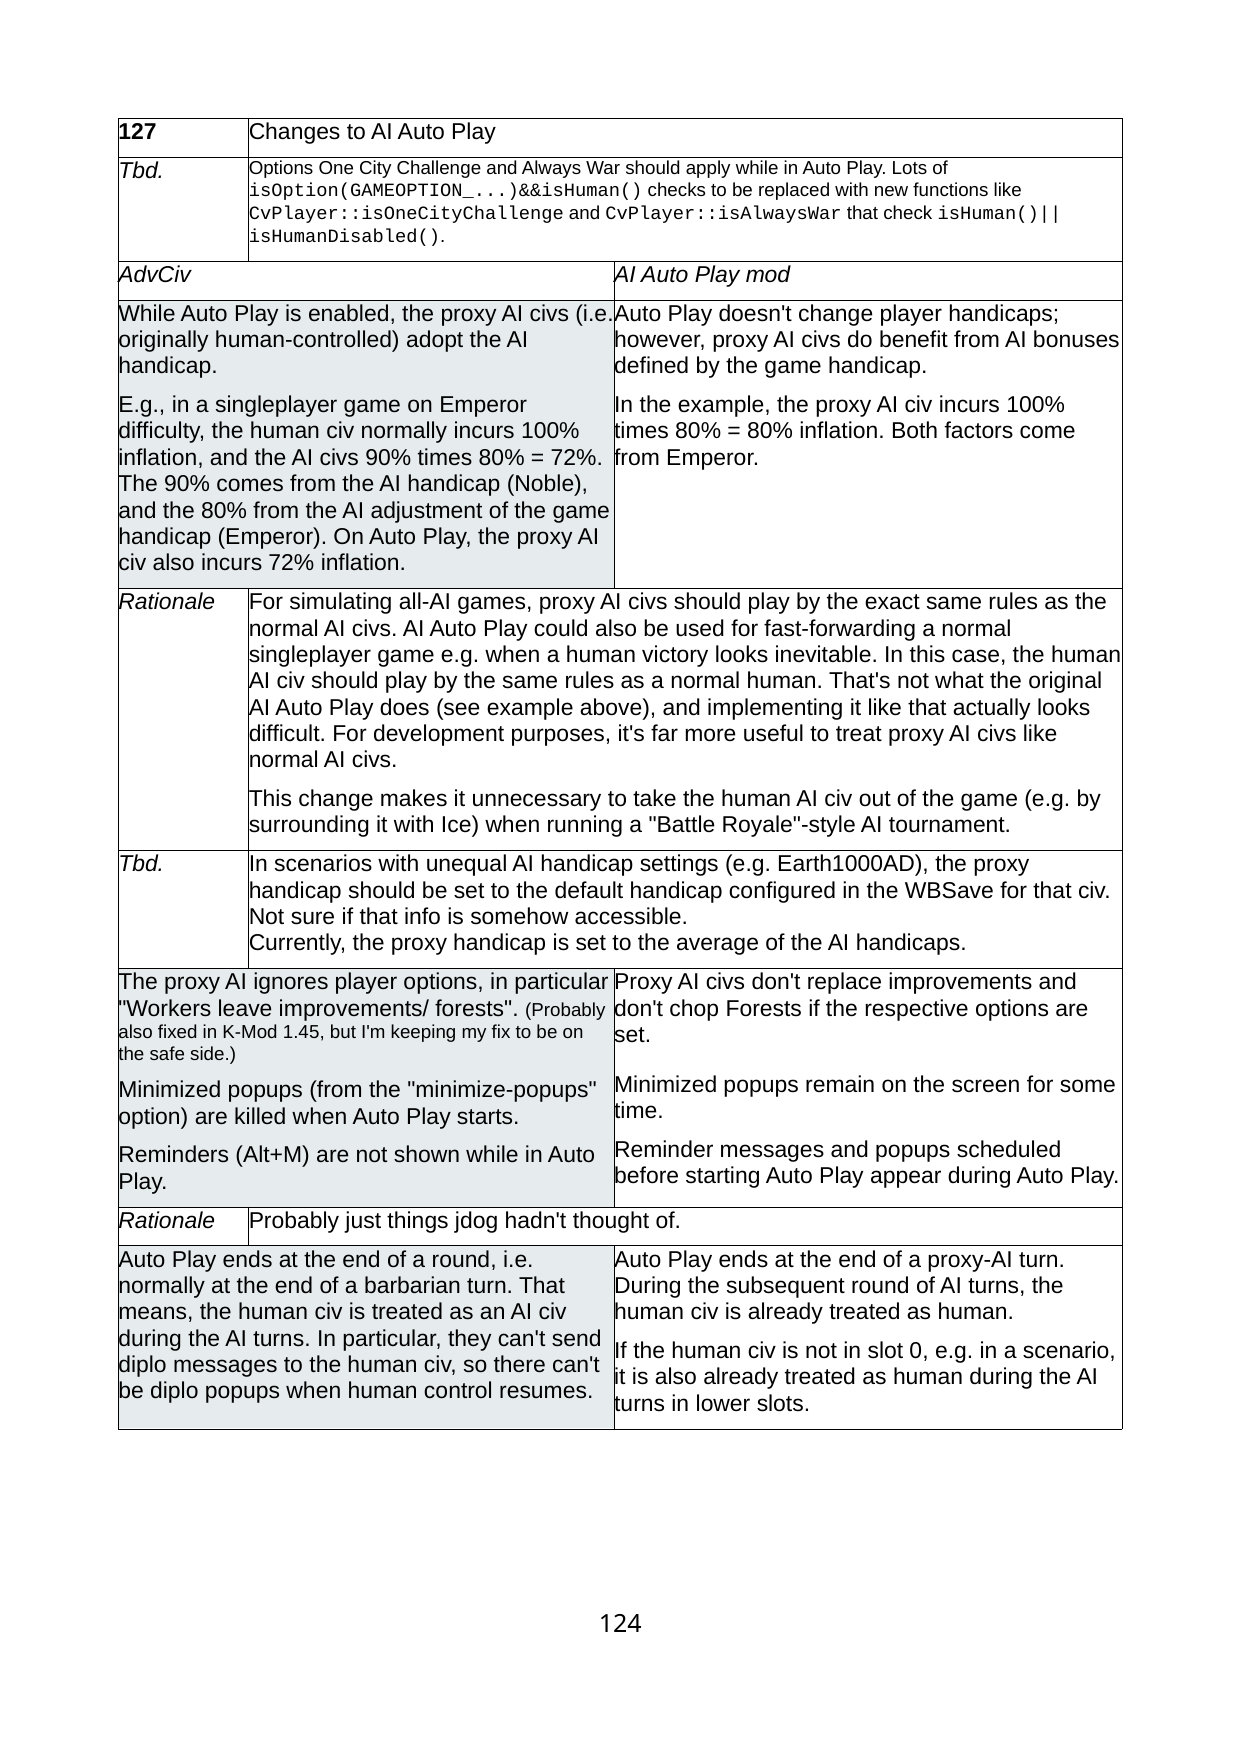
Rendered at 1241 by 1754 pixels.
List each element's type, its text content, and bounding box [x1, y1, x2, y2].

table_cell AdvCiv [119, 262, 614, 299]
table_header 127 [119, 119, 248, 157]
table_cell Auto Play doesn't change player handicaps; however, proxy AI civs do benefit from AI bonuses defined by the game handicap. In the example, the proxy AI civ incurs 100% times 80% = 80% inflation. Both factors come from Emperor. [615, 301, 1122, 588]
table_cell The proxy AI ignores player options, in particular "Workers leave improvements/ forests". (Probably also fixed in K-Mod 1.45, but I'm keeping my fix to be on the safe side.) Minimized popups (from the "minimize-popups" option) are killed when Auto Play starts. Reminders (Alt+M) are not shown while in Auto Play. [119, 969, 614, 1207]
table_cell Auto Play ends at the end of a round, i.e. normally at the end of a barbarian turn. That means, the human civ is treated as an AI civ during the AI turns. In particular, they can't send diplo messages to the human civ, so there can't be diplo popups when human control resumes. [119, 1246, 614, 1428]
table_cell AI Auto Play mod [615, 262, 1122, 299]
table_cell Tbd. [119, 851, 248, 968]
table_cell Tbd. [119, 158, 248, 261]
table_cell Rationale [119, 589, 248, 850]
table_cell In scenarios with unequal AI handicap settings (e.g. Earth1000AD), the proxy handicap should be set to the default handicap configured in the WBSave for that civ. Not sure if that info is somehow accessible. Currently, the proxy handicap is set to the average of the AI handicaps. [249, 851, 1122, 968]
table_cell Probably just things jdog hadn't thought of. [249, 1208, 1122, 1245]
table_cell Auto Play ends at the end of a proxy-AI turn. During the subsequent round of AI turns, the human civ is already treated as human. If the human civ is not in slot 0, e.g. in a scenario, it is also already treated as human during the AI turns in lower slots. [615, 1246, 1122, 1428]
table_cell Options One City Challenge and Always War should apply while in Auto Play. Lots of isOption(GAMEOPTION_...)&&isHuman() checks to be replaced with new functions like CvPlayer::isOneCityChallenge and CvPlayer::isAlwaysWar that check isHuman()||isHumanDisabled(). [249, 158, 1122, 261]
table_cell Rationale [119, 1208, 248, 1245]
table_header Changes to AI Auto Play [249, 119, 1122, 157]
table_cell For simulating all-AI games, proxy AI civs should play by the exact same rules as the normal AI civs. AI Auto Play could also be used for fast-forwarding a normal singleplayer game e.g. when a human victory looks inevitable. In this case, the human AI civ should play by the same rules as a normal human. That's not what the original AI Auto Play does (see example above), and implementing it like that actually looks difficult. For development purposes, it's far more useful to treat proxy AI civs like normal AI civs. This change makes it unnecessary to take the human AI civ out of the game (e.g. by surrounding it with Ice) when running a "Battle Royale"-style AI tournament. [249, 589, 1122, 850]
table_cell While Auto Play is enabled, the proxy AI civs (i.e. originally human-controlled) adopt the AI handicap. E.g., in a singleplayer game on Emperor difficulty, the human civ normally incurs 100% inflation, and the AI civs 90% times 80% = 72%. The 90% comes from the AI handicap (Noble), and the 80% from the AI adjustment of the game handicap (Emperor). On Auto Play, the proxy AI civ also incurs 72% inflation. [119, 301, 614, 588]
table_cell Proxy AI civs don't replace improvements and don't chop Forests if the respective options are set. Minimized popups remain on the screen for some time. Reminder messages and popups scheduled before starting Auto Play appear during Auto Play. [615, 969, 1122, 1207]
